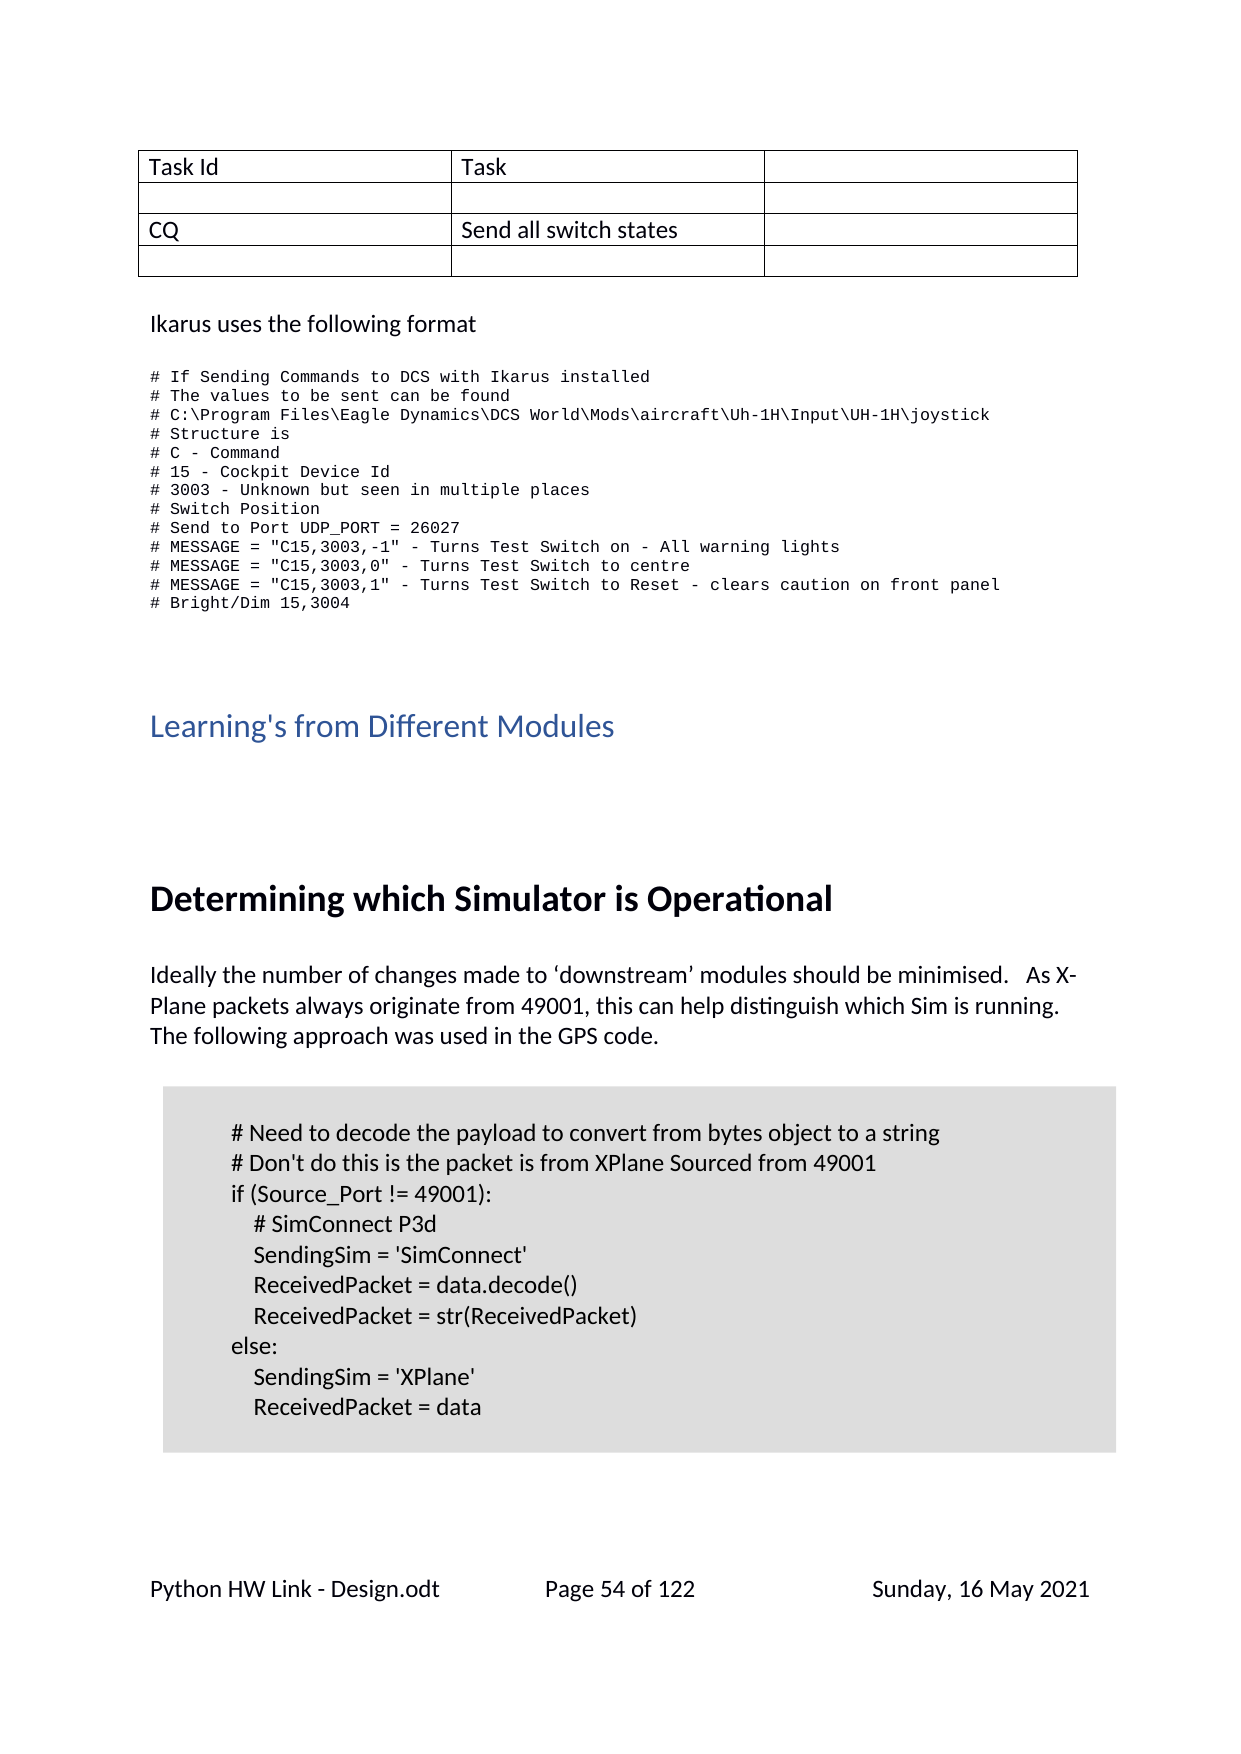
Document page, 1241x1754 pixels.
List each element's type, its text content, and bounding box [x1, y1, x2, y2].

table_cell [139, 183, 451, 213]
table_cell Send all switch states [452, 214, 764, 245]
text # The values to be sent can be found [150, 388, 1090, 407]
text # MESSAGE = "C15,3003,0" - Turns Test Switch to centre [150, 557, 1090, 576]
text # Bright/Dim 15,3004 [150, 595, 1090, 614]
table_header Task Id [139, 151, 451, 182]
text # 3003 - Unknown but seen in multiple places [150, 482, 1090, 501]
table_cell [765, 214, 1077, 245]
subtitle Learning's from Different Modules [150, 705, 1090, 745]
table_cell [765, 183, 1077, 213]
table_header [765, 151, 1077, 182]
text # 15 - Cockpit Device Id [150, 463, 1090, 482]
table_cell [452, 246, 764, 276]
table_cell [452, 183, 764, 213]
text # If Sending Commands to DCS with Ikarus installed [150, 369, 1090, 388]
text # MESSAGE = "C15,3003,1" - Turns Test Switch to Reset - clears caution on front panel [150, 576, 1090, 595]
table_cell [765, 246, 1077, 276]
table_cell [139, 246, 451, 276]
text # C:\Program Files\Eagle Dynamics\DCS World\Mods\aircraft\Uh-1H\Input\UH-1H\joystick [150, 407, 1090, 425]
text # Switch Position [150, 501, 1090, 520]
table_cell CQ [139, 214, 451, 245]
text # MESSAGE = "C15,3003,-1" - Turns Test Switch on - All warning lights [150, 538, 1090, 557]
text # C - Command [150, 444, 1090, 463]
table_header Task [452, 151, 764, 182]
text # Send to Port UDP_PORT = 26027 [150, 520, 1090, 538]
subtitle Determining which Simulator is Operational [150, 874, 1090, 920]
text # Structure is [150, 425, 1090, 444]
text Ikarus uses the following format [150, 308, 1090, 338]
text Ideally the number of changes made to ‘downstream’ modules should be minimised. As X-Plane packets always originate from 49001, this can help distinguish which Sim is running. The following approach was used in the GPS code. [150, 959, 1090, 1051]
